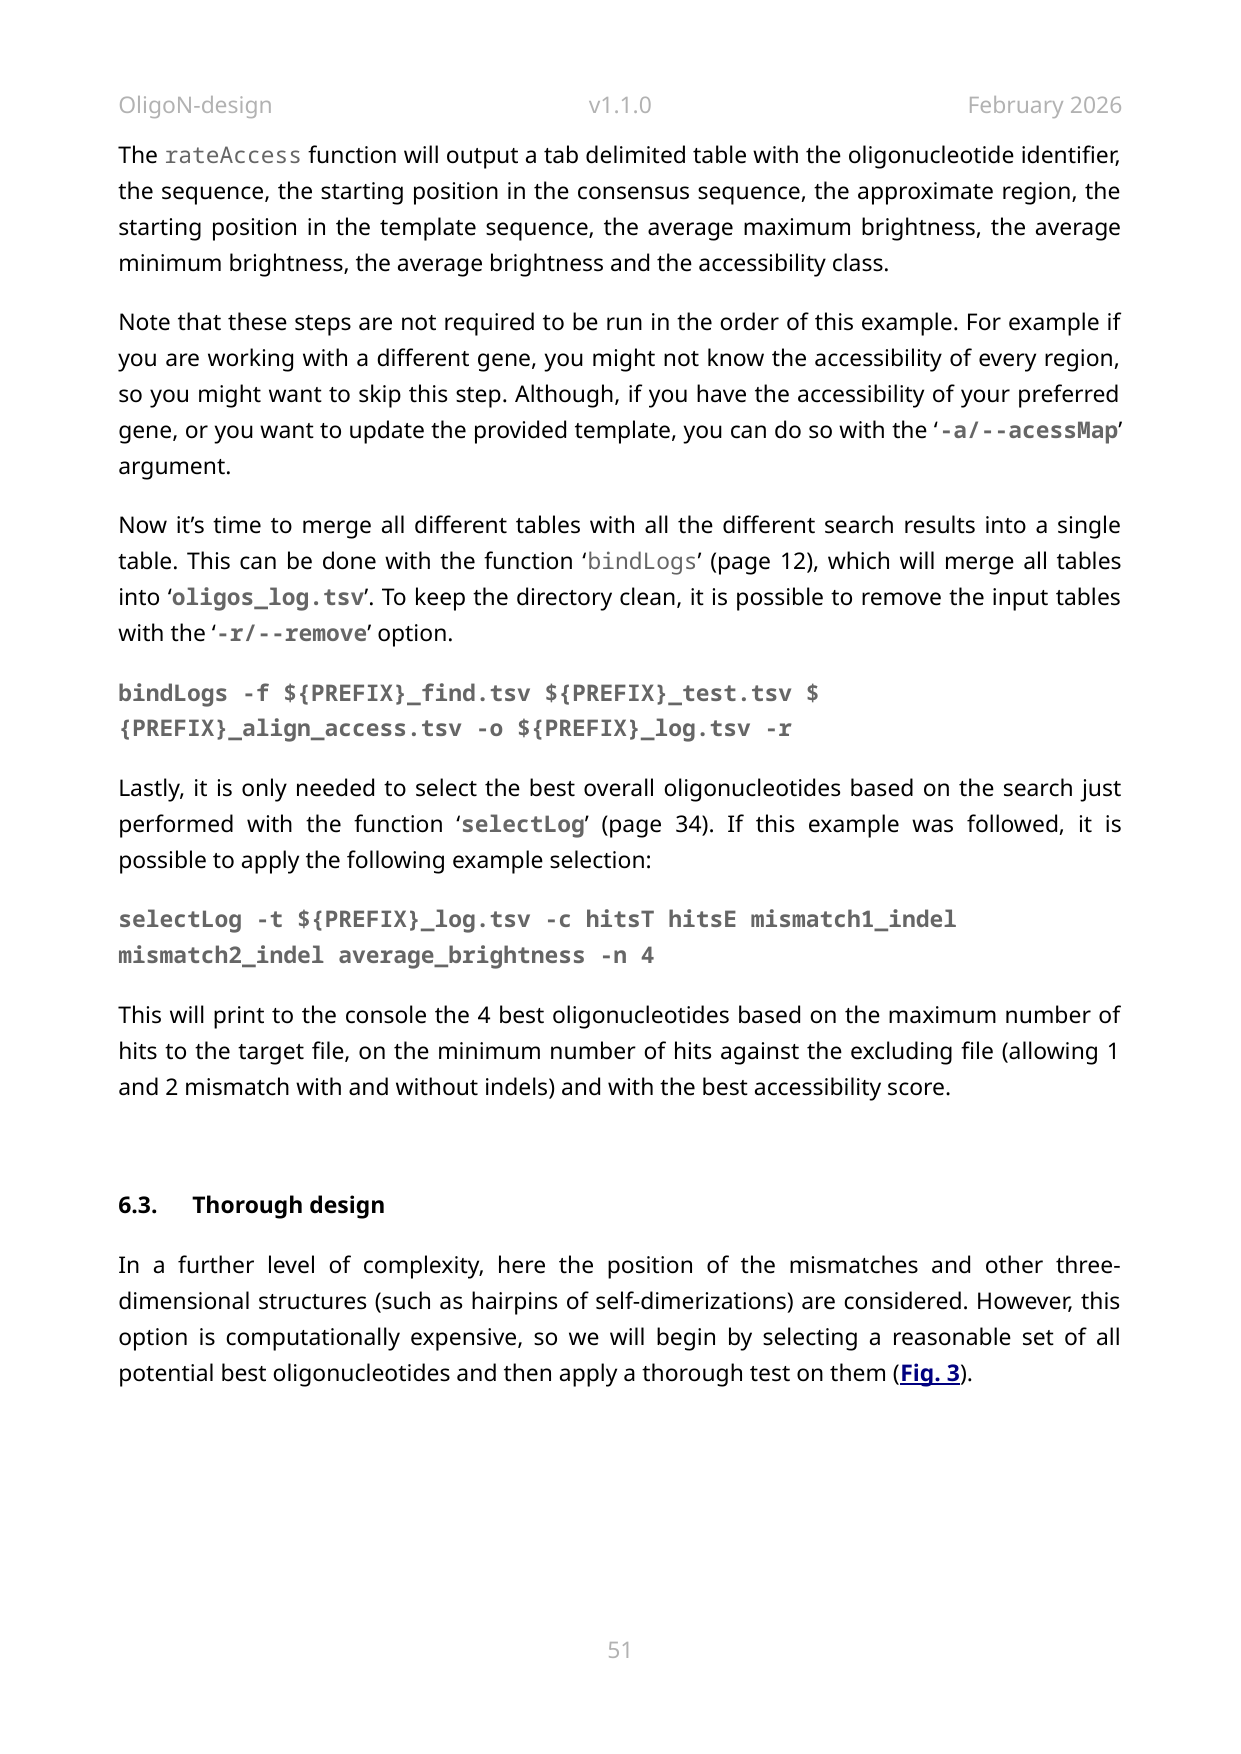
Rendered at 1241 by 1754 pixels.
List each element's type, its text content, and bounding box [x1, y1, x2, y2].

text The rateAccess function will output a tab delimited table with the oligonucleotide identifier, the sequence, the starting position in the consensus sequence, the approximate region, the starting position in the template sequence, the average maximum brightness, the average minimum brightness, the average brightness and the accessibility class. [118, 139, 1122, 278]
text Note that these steps are not required to be run in the order of this example. For example if you are working with a different gene, you might not know the accessibility of every region, so you might want to skip this step. Although, if you have the accessibility of your preferred gene, or you want to update the provided template, you can do so with the ‘-a/--acessMap’ argument. [118, 306, 1122, 481]
subtitle Thorough design [118, 1189, 1122, 1221]
text This will print to the console the 4 best oligonucleotides based on the maximum number of hits to the target file, on the minimum number of hits against the excluding file (allowing 1 and 2 mismatch with and without indels) and with the best accessibility score. [118, 999, 1122, 1102]
text bindLogs -f ${PREFIX}_find.tsv ${PREFIX}_test.tsv ${PREFIX}_align_access.tsv -o ${PREFIX}_log.tsv -r [118, 676, 1122, 744]
text Now it’s time to merge all different tables with all the different search results into a single table. This can be done with the function ‘bindLogs’ (page 12), which will merge all tables into ‘oligos_log.tsv’. To keep the directory clean, it is possible to remove the input tables with the ‘-r/--remove’ option. [118, 509, 1122, 648]
text selectLog -t ${PREFIX}_log.tsv -c hitsT hitsE mismatch1_indel mismatch2_indel average_brightness -n 4 [118, 903, 1122, 970]
text In a further level of complexity, here the position of the mismatches and other three-dimensional structures (such as hairpins of self-dimerizations) are considered. However, this option is computationally expensive, so we will begin by selecting a reasonable set of all potential best oligonucleotides and then apply a thorough test on them (Fig. 3). [118, 1249, 1122, 1388]
text Lastly, it is only needed to select the best overall oligonucleotides based on the search just performed with the function ‘selectLog’ (page 33). If this example was followed, it is possible to apply the following example selection: [118, 772, 1122, 875]
